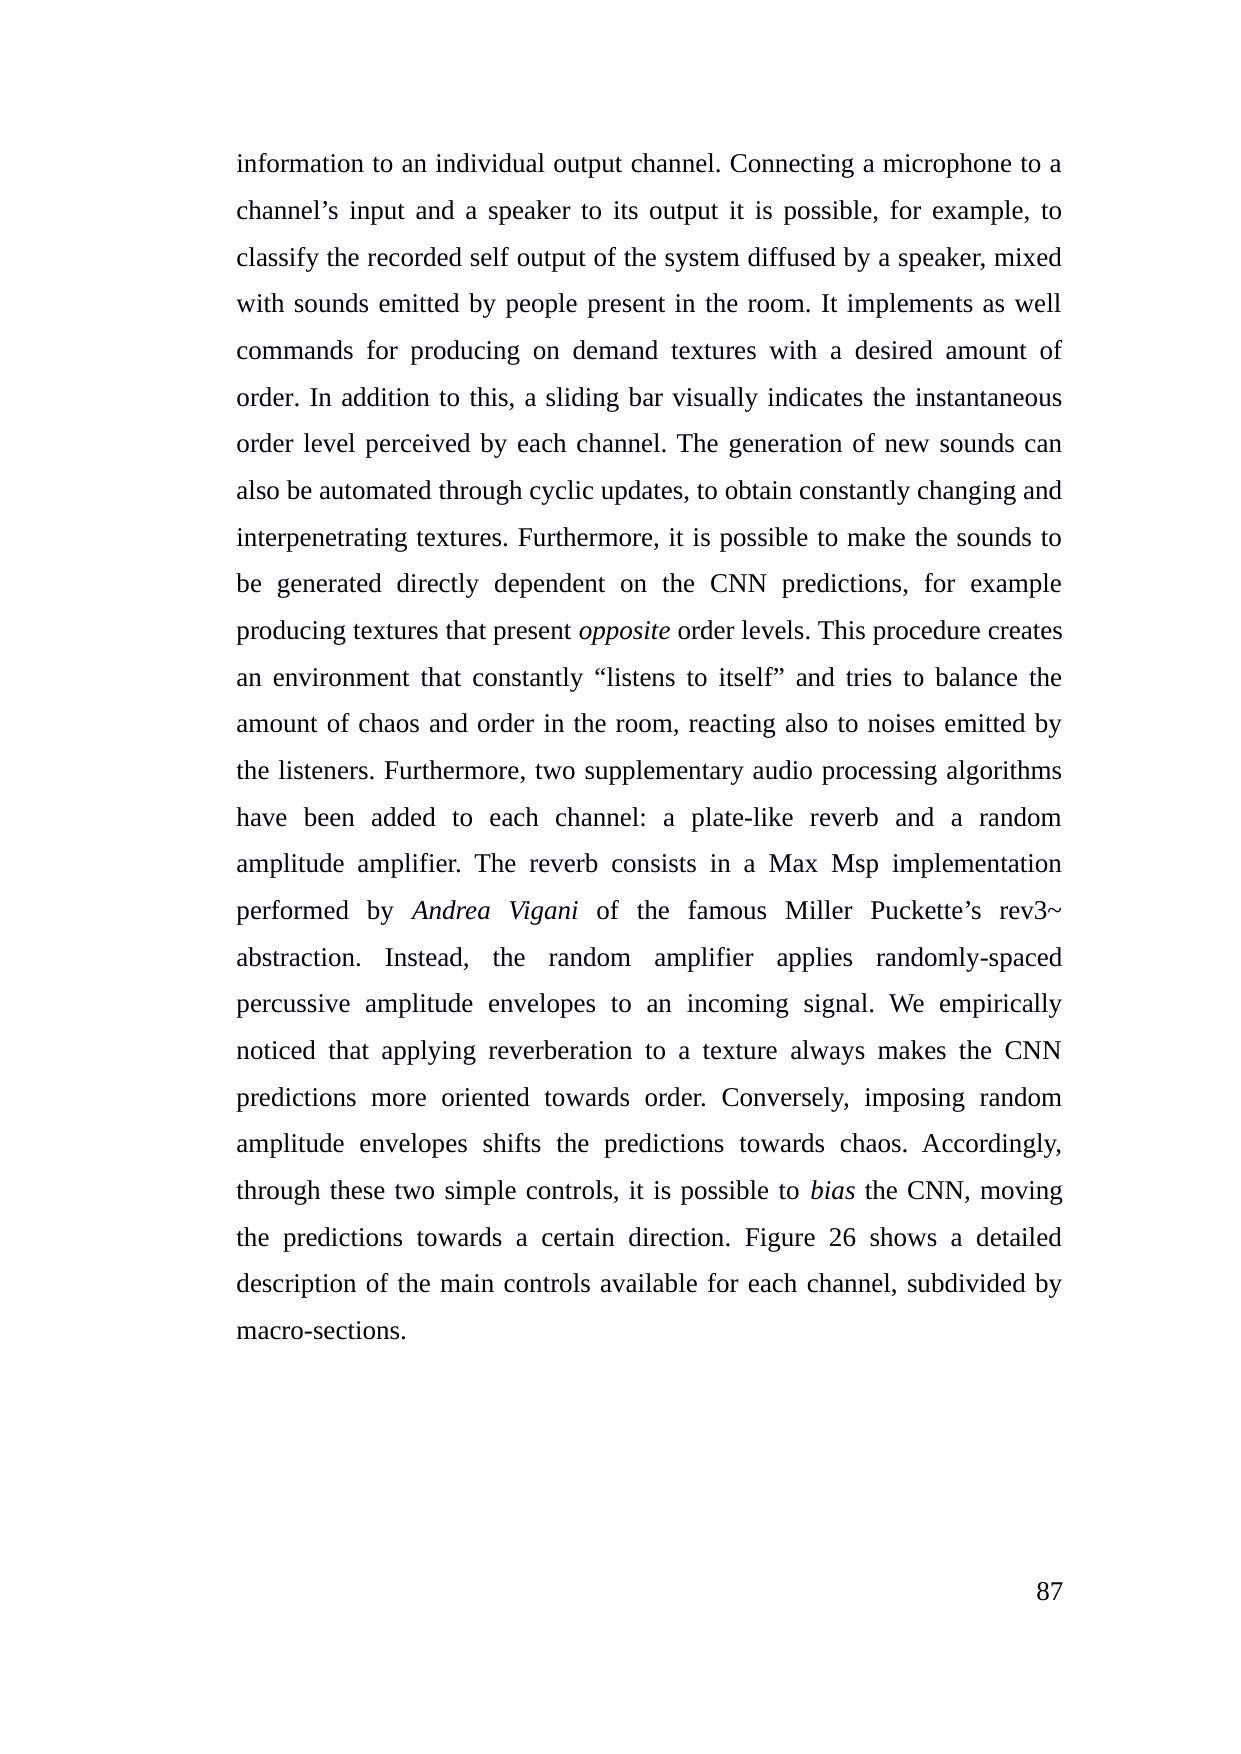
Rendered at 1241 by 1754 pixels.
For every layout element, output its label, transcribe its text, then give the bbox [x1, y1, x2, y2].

text information to an individual output channel. Connecting a microphone to a channel’s input and a speaker to its output it is possible, for example, to classify the recorded self output of the system diffused by a speaker, mixed with sounds emitted by people present in the room. It implements as well commands for producing on demand textures with a desired amount of order. In addition to this, a sliding bar visually indicates the instantaneous order level perceived by each channel. The generation of new sounds can also be automated through cyclic updates, to obtain constantly changing and interpenetrating textures. Furthermore, it is possible to make the sounds to be generated directly dependent on the CNN predictions, for example producing textures that present opposite order levels. This procedure creates an environment that constantly “listens to itself” and tries to balance the amount of chaos and order in the room, reacting also to noises emitted by the listeners. Furthermore, two supplementary audio processing algorithms have been added to each channel: a plate-like reverb and a random amplitude amplifier. The reverb consists in a Max Msp implementation performed by Andrea Vigani of the famous Miller Puckette’s rev3~ abstraction. Instead, the random amplifier applies randomly-spaced percussive amplitude envelopes to an incoming signal. We empirically noticed that applying reverberation to a texture always makes the CNN predictions more oriented towards order. Conversely, imposing random amplitude envelopes shifts the predictions towards chaos. Accordingly, through these two simple controls, it is possible to bias the CNN, moving the predictions towards a certain direction. Figure 26 shows a detailed description of the main controls available for each channel, subdivided by macro-sections. [236, 148, 1063, 1345]
